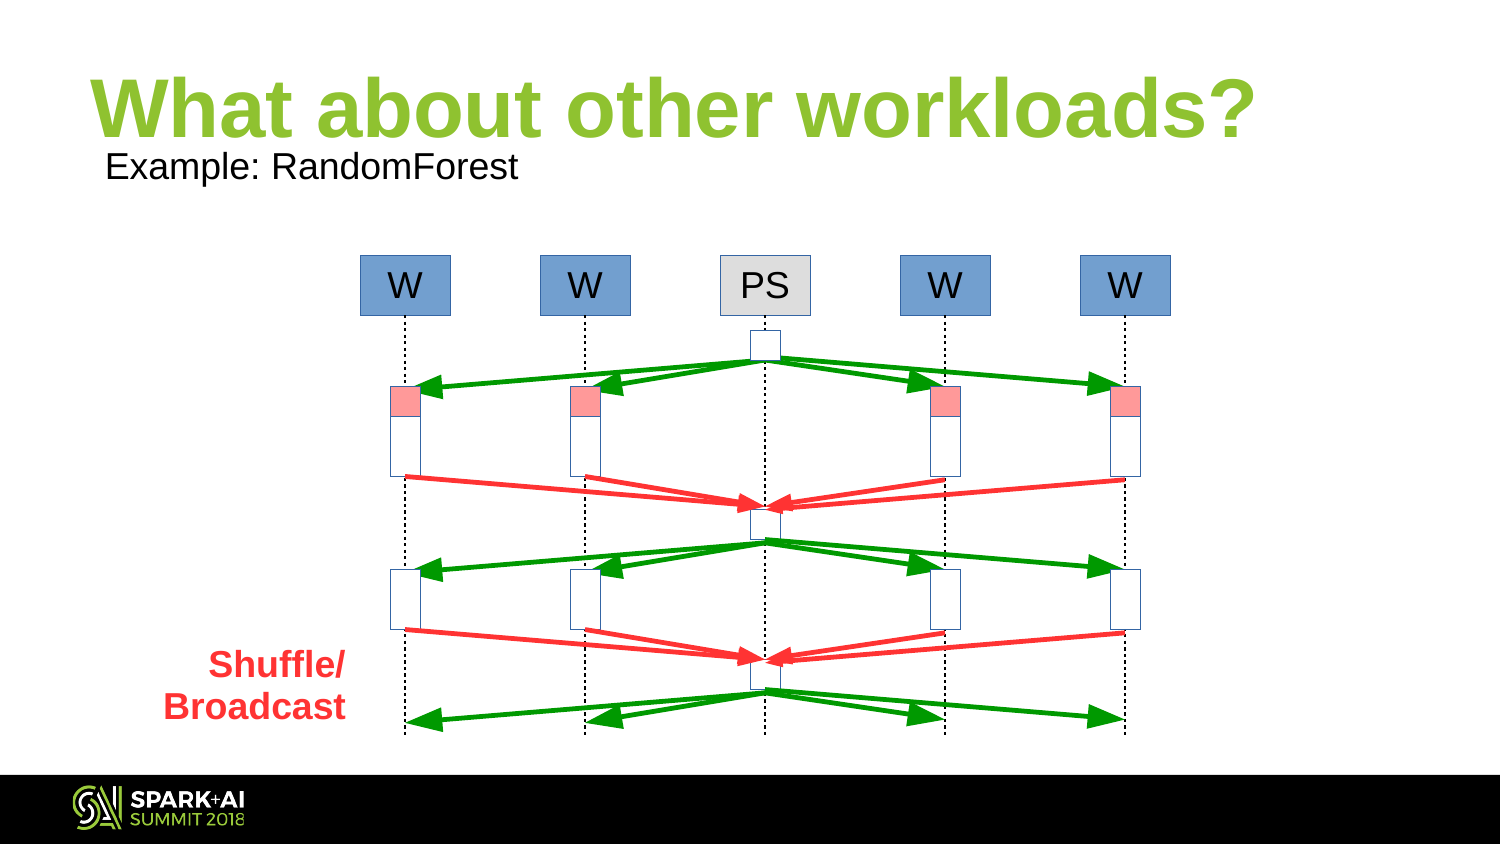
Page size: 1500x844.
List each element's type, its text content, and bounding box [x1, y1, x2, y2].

text_box W [1080, 255, 1171, 316]
text_box W [360, 255, 451, 316]
text_box [570, 386, 601, 477]
text_box [390, 569, 421, 630]
text_box [1110, 386, 1141, 477]
text_box [750, 330, 781, 361]
text_box [750, 660, 781, 690]
text_box Example: RandomForest [90, 138, 706, 196]
text_box W [900, 255, 991, 316]
text_box [390, 386, 421, 477]
text_box [1110, 569, 1141, 630]
text_box [930, 386, 961, 477]
text_box [750, 509, 781, 540]
text_box W [540, 255, 631, 316]
text_box Shuffle/ Broadcast [148, 636, 364, 736]
text_box [930, 569, 961, 630]
text_box PS [720, 255, 811, 316]
text_box [570, 569, 601, 630]
title What about other workloads? [75, 33, 1426, 175]
